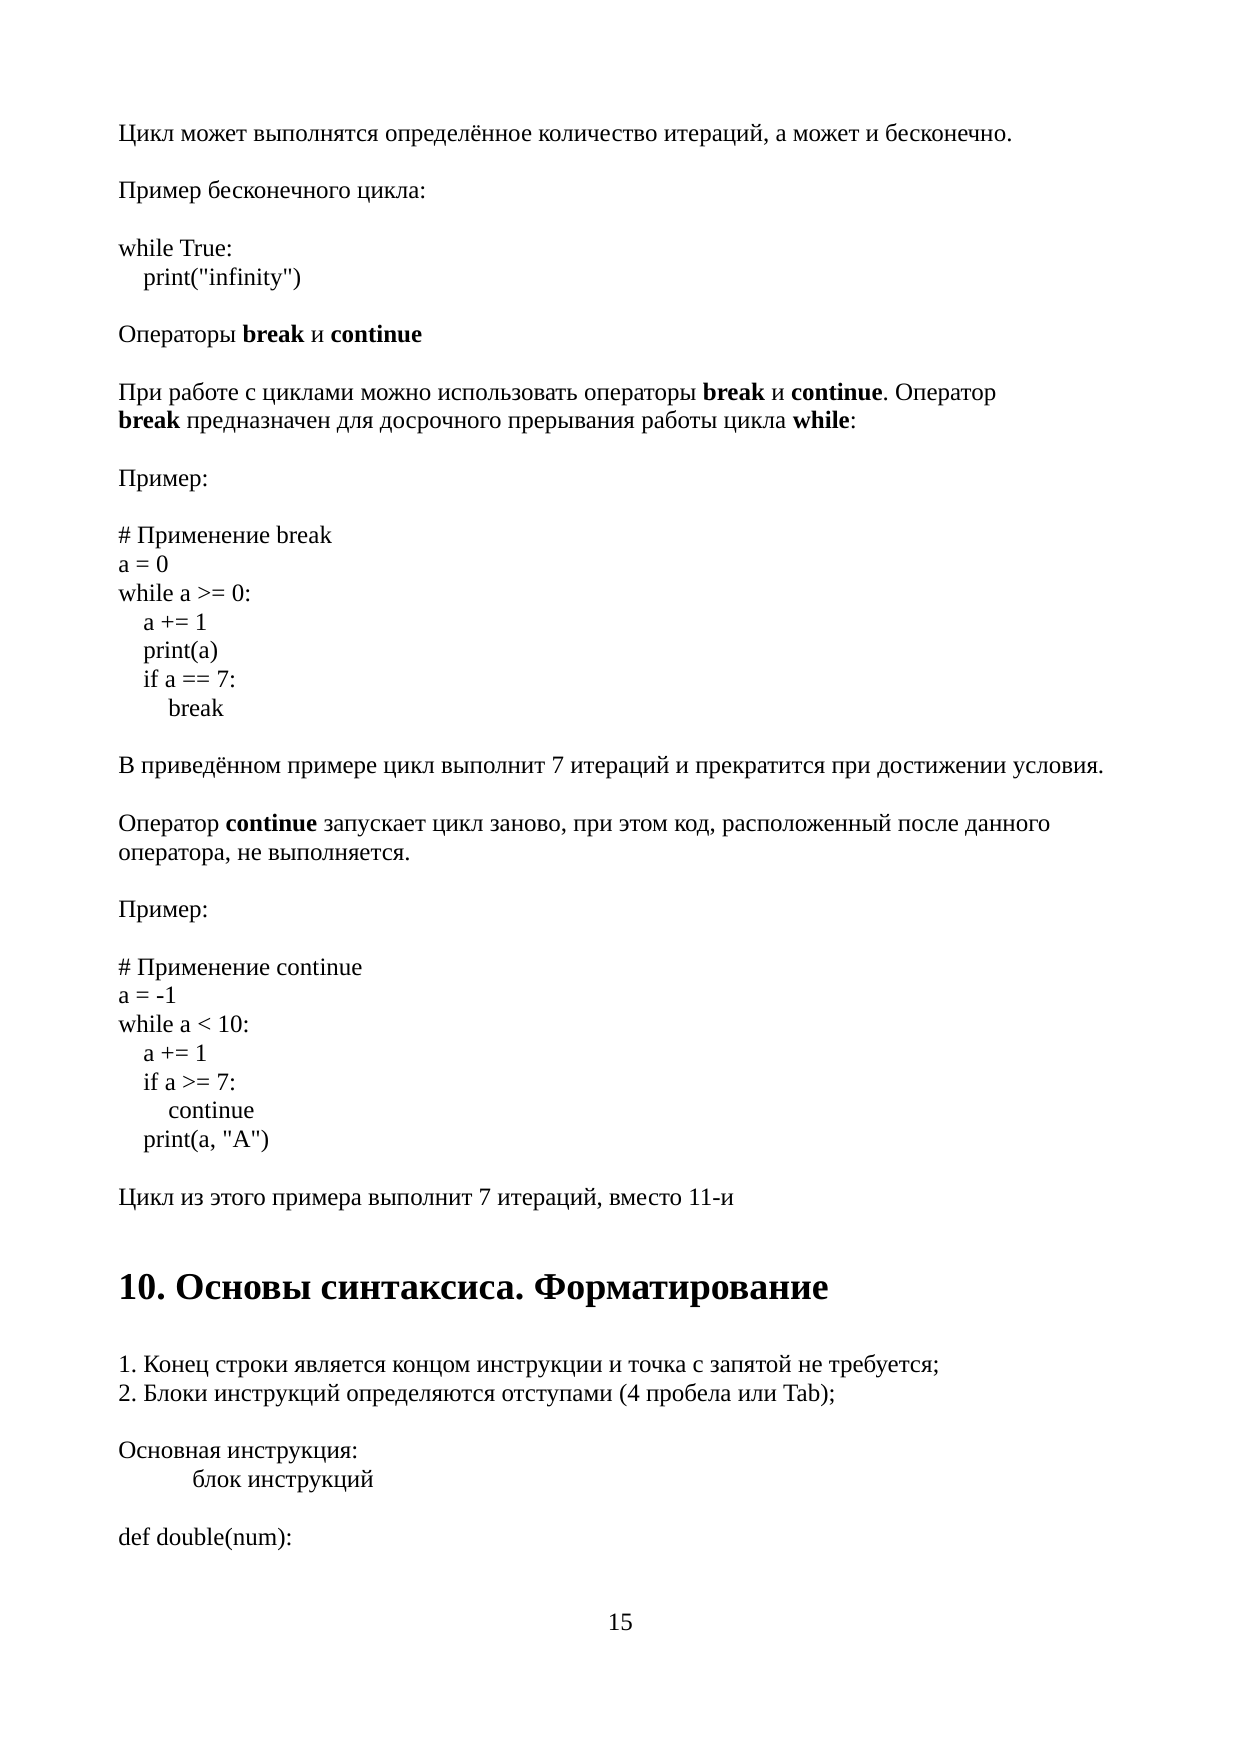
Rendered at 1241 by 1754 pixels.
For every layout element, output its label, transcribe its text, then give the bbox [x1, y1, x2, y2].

text a += 1 [118, 607, 1122, 636]
text while True: [118, 233, 1122, 262]
text Цикл может выполнятся определённое количество итераций, а может и бесконечно. [118, 118, 1122, 147]
text break [118, 693, 1122, 722]
text Пример бесконечного цикла: [118, 176, 1122, 204]
text В приведённом примере цикл выполнит 7 итераций и прекратится при достижении условия. [118, 751, 1122, 779]
text Операторы break и continue [118, 319, 1122, 348]
text def double(num): [118, 1522, 1122, 1551]
subtitle 10. Основы синтаксиса. Форматирование [118, 1264, 1122, 1308]
text print(a, "A") [118, 1124, 1122, 1153]
text Пример: [118, 463, 1122, 492]
text a += 1 [118, 1038, 1122, 1067]
text print(a) [118, 636, 1122, 664]
text # Применение continue [118, 952, 1122, 981]
text 2. Блоки инструкций определяются отступами (4 пробела или Tab); [118, 1378, 1122, 1407]
text while a < 10: [118, 1009, 1122, 1038]
text Оператор continue запускает цикл заново, при этом код, расположенный после данного оператора, не выполняется. [118, 808, 1122, 866]
text 1. Конец строки является концом инструкции и точка с запятой не требуется; [118, 1349, 1122, 1378]
text Основная инструкция: [118, 1436, 1122, 1464]
text Пример: [118, 894, 1122, 923]
text блок инструкций [118, 1464, 1122, 1493]
text # Применение break [118, 521, 1122, 549]
text continue [118, 1096, 1122, 1124]
text a = -1 [118, 981, 1122, 1009]
text a = 0 [118, 549, 1122, 578]
text break предназначен для досрочного прерывания работы цикла while: [118, 406, 1122, 434]
text Цикл из этого примера выполнит 7 итераций, вместо 11-и [118, 1182, 1122, 1211]
text if a == 7: [118, 664, 1122, 693]
text if a >= 7: [118, 1067, 1122, 1096]
text while a >= 0: [118, 578, 1122, 607]
text print("infinity") [118, 262, 1122, 291]
text При работе с циклами можно использовать операторы break и continue. Оператор [118, 377, 1122, 406]
